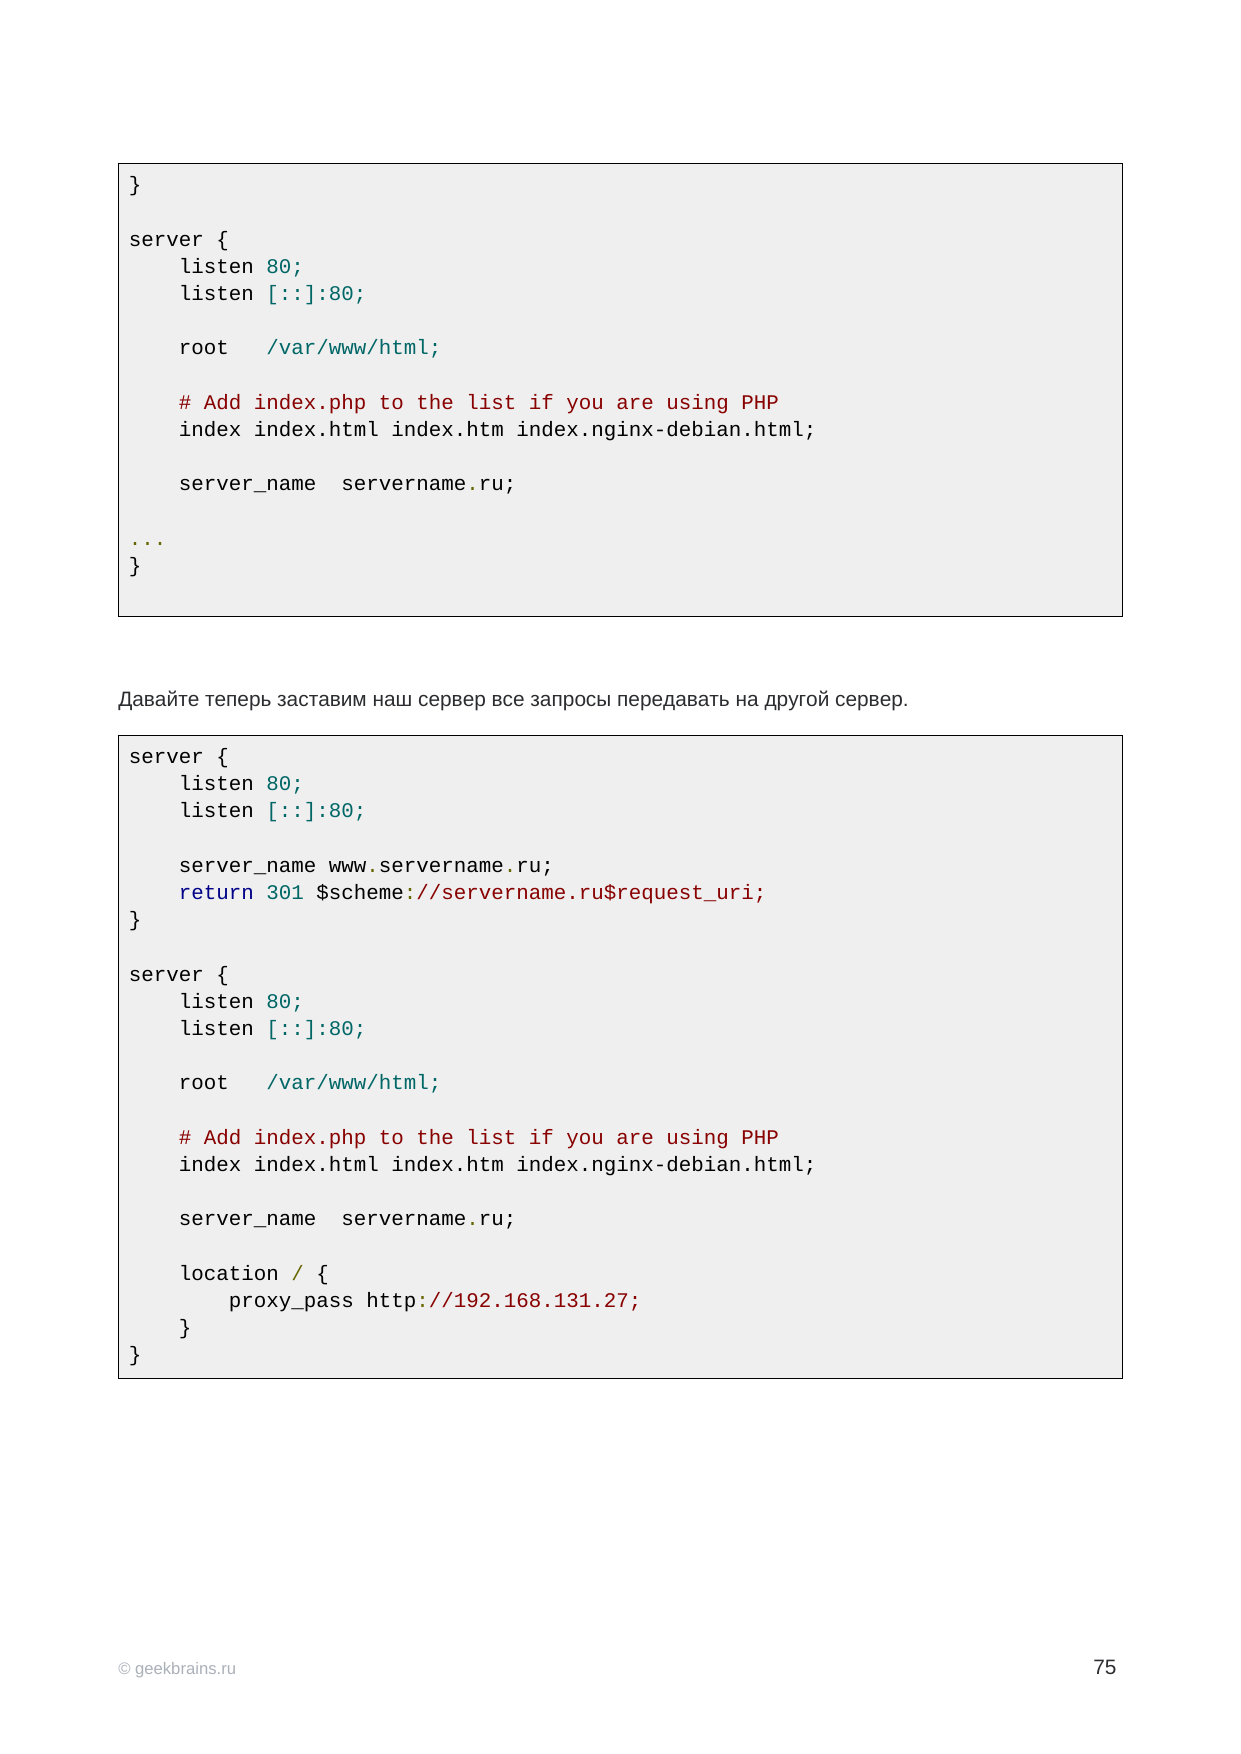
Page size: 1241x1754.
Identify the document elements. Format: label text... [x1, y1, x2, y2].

table_header server { listen 80; listen [::]:80; server_name www.servername.ru; return 301 $scheme://servername.ru$request_uri; } server { listen 80; listen [::]:80; root /var/www/html; # Add index.php to the list if you are using PHP index index.html index.htm index.nginx-debian.html; server_name servername.ru; location / { proxy_pass http://192.168.131.27; } } [119, 736, 1122, 1378]
text Давайте теперь заставим наш сервер все запросы передавать на другой сервер. [118, 686, 1122, 710]
table_header } server { listen 80; listen [::]:80; root /var/www/html; # Add index.php to the list if you are using PHP index index.html index.htm index.nginx-debian.html; server_name servername.ru; ... } [119, 164, 1122, 616]
